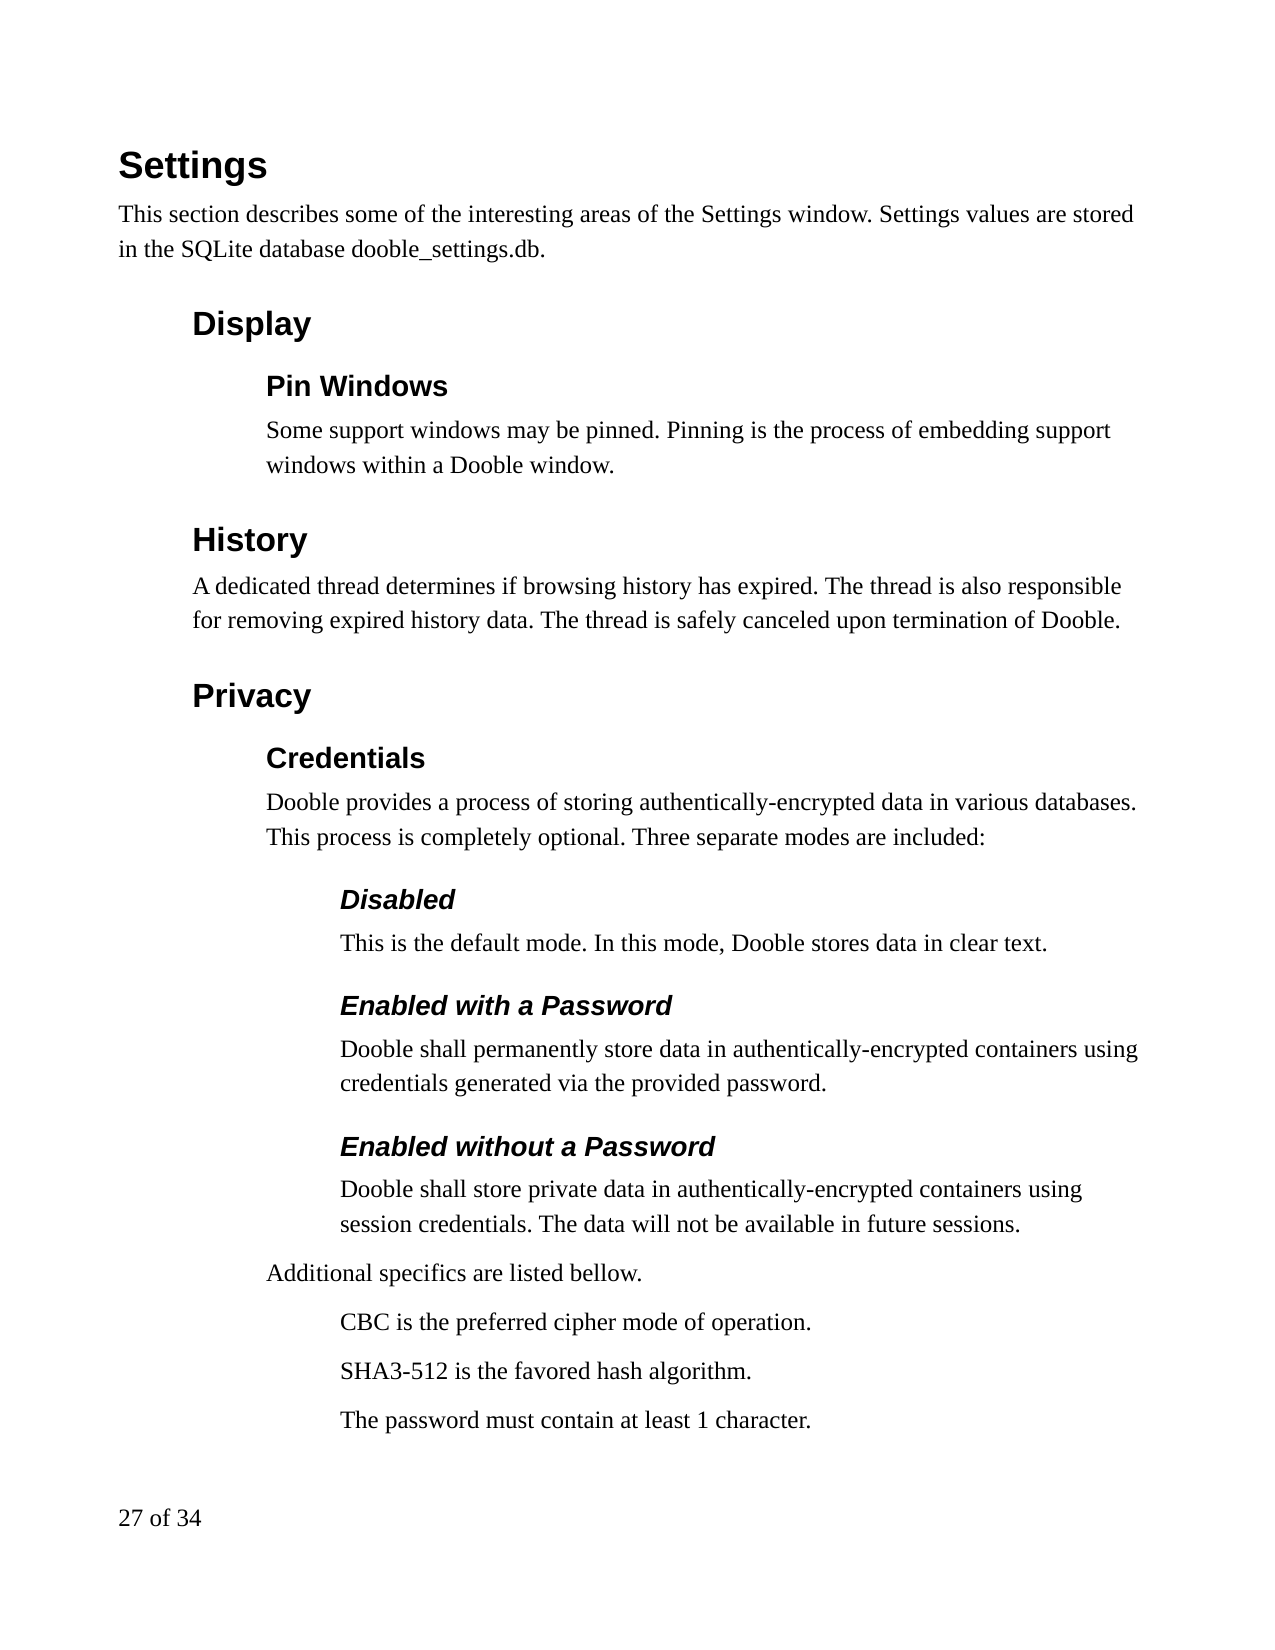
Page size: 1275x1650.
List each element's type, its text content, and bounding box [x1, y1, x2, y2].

text Additional specifics are listed bellow. [266, 1258, 1157, 1287]
text SHA3-512 is the favored hash algorithm. [340, 1356, 1157, 1385]
subtitle Settings [118, 143, 1157, 187]
subtitle Enabled without a Password [340, 1130, 1157, 1162]
text Dooble shall permanently store data in authentically-encrypted containers using credentials generated via the provided password. [340, 1034, 1157, 1097]
subtitle Pin Windows [266, 369, 1157, 403]
text Dooble provides a process of storing authentically-encrypted data in various databases. This process is completely optional. Three separate modes are included: [266, 787, 1157, 851]
text Dooble shall store private data in authentically-encrypted containers using session credentials. The data will not be available in future sessions. [340, 1174, 1157, 1237]
text This section describes some of the interesting areas of the Settings window. Settings values are stored in the SQLite database dooble_settings.db. [118, 199, 1157, 262]
text This is the default mode. In this mode, Dooble stores data in clear text. [340, 928, 1157, 957]
text Some support windows may be pinned. Pinning is the process of embedding support windows within a Dooble window. [266, 416, 1157, 479]
text A dedicated thread determines if browsing history has expired. The thread is also responsible for removing expired history data. The thread is safely canceled upon termination of Dooble. [192, 571, 1157, 634]
subtitle History [192, 520, 1157, 559]
subtitle Disabled [340, 883, 1157, 915]
subtitle Credentials [266, 741, 1157, 775]
text CBC is the preferred cipher mode of operation. [340, 1307, 1157, 1336]
subtitle Enabled with a Password [340, 989, 1157, 1021]
subtitle Privacy [192, 676, 1157, 714]
subtitle Display [192, 304, 1157, 342]
text The password must contain at least 1 character. [340, 1405, 1157, 1434]
